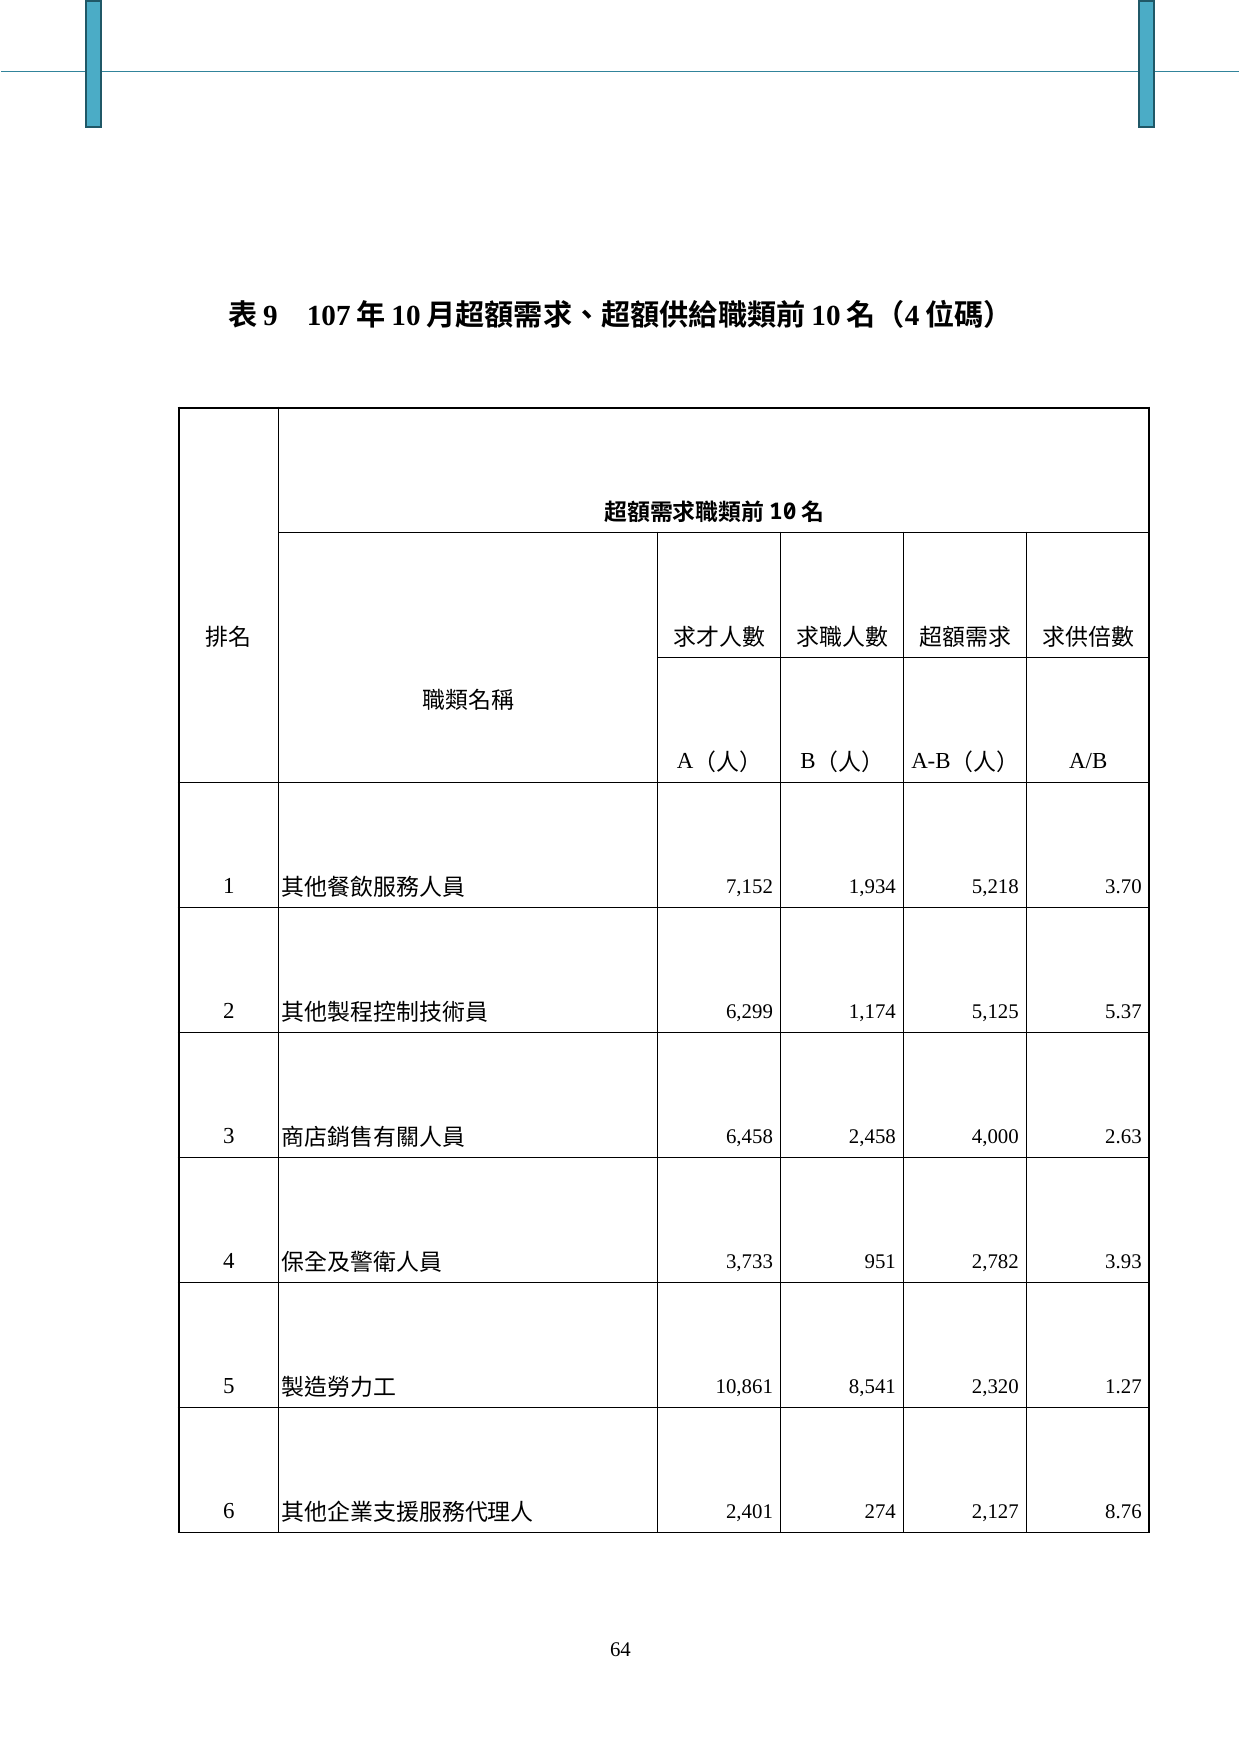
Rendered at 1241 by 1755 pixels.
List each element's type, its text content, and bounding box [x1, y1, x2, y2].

table_cell 2,782 [904, 1158, 1026, 1282]
table_cell 求供倍數 [1027, 533, 1148, 657]
table_cell 5 [180, 1283, 278, 1407]
table_cell 2 [180, 908, 278, 1032]
table_cell 1.27 [1027, 1283, 1148, 1407]
table_cell 1,934 [781, 783, 903, 907]
table_cell 6,458 [658, 1033, 780, 1157]
table_cell 2.63 [1027, 1033, 1148, 1157]
table_cell 274 [781, 1408, 903, 1532]
table_cell 2,401 [658, 1408, 780, 1532]
table_cell 4,000 [904, 1033, 1026, 1157]
table_cell A（人） [658, 658, 780, 782]
table_cell 8,541 [781, 1283, 903, 1407]
table_cell 其他企業支援服務代理人 [279, 1408, 657, 1532]
table_cell 2,320 [904, 1283, 1026, 1407]
table_cell 其他製程控制技術員 [279, 908, 657, 1032]
table_header 排名 [180, 409, 278, 782]
table_cell 6,299 [658, 908, 780, 1032]
table_cell 5,218 [904, 783, 1026, 907]
table_cell 5.37 [1027, 908, 1148, 1032]
table_cell 5,125 [904, 908, 1026, 1032]
table_cell 商店銷售有關人員 [279, 1033, 657, 1157]
table_cell 951 [781, 1158, 903, 1282]
table_cell 超額需求 [904, 533, 1026, 657]
table_cell 10,861 [658, 1283, 780, 1407]
table_cell 1,174 [781, 908, 903, 1032]
table_cell 2,458 [781, 1033, 903, 1157]
table_cell 1 [180, 783, 278, 907]
table_header 超額需求職類前10名 [279, 409, 1148, 532]
table_cell A-B（人） [904, 658, 1026, 782]
text 表9 107年10月超額需求、超額供給職類前10名（4位碼） [177, 282, 1063, 336]
table_cell 3 [180, 1033, 278, 1157]
table_cell 6 [180, 1408, 278, 1532]
table_cell B（人） [781, 658, 903, 782]
table_cell 保全及警衛人員 [279, 1158, 657, 1282]
table_cell 3,733 [658, 1158, 780, 1282]
table_cell 其他餐飲服務人員 [279, 783, 657, 907]
table_cell 3.70 [1027, 783, 1148, 907]
table_cell 2,127 [904, 1408, 1026, 1532]
table_cell A/B [1027, 658, 1148, 782]
table_cell 製造勞力工 [279, 1283, 657, 1407]
table_cell 求職人數 [781, 533, 903, 657]
table_cell 8.76 [1027, 1408, 1148, 1532]
table_cell 3.93 [1027, 1158, 1148, 1282]
table_cell 職類名稱 [279, 533, 657, 782]
table_cell 4 [180, 1158, 278, 1282]
table_cell 7,152 [658, 783, 780, 907]
table_cell 求才人數 [658, 533, 780, 657]
